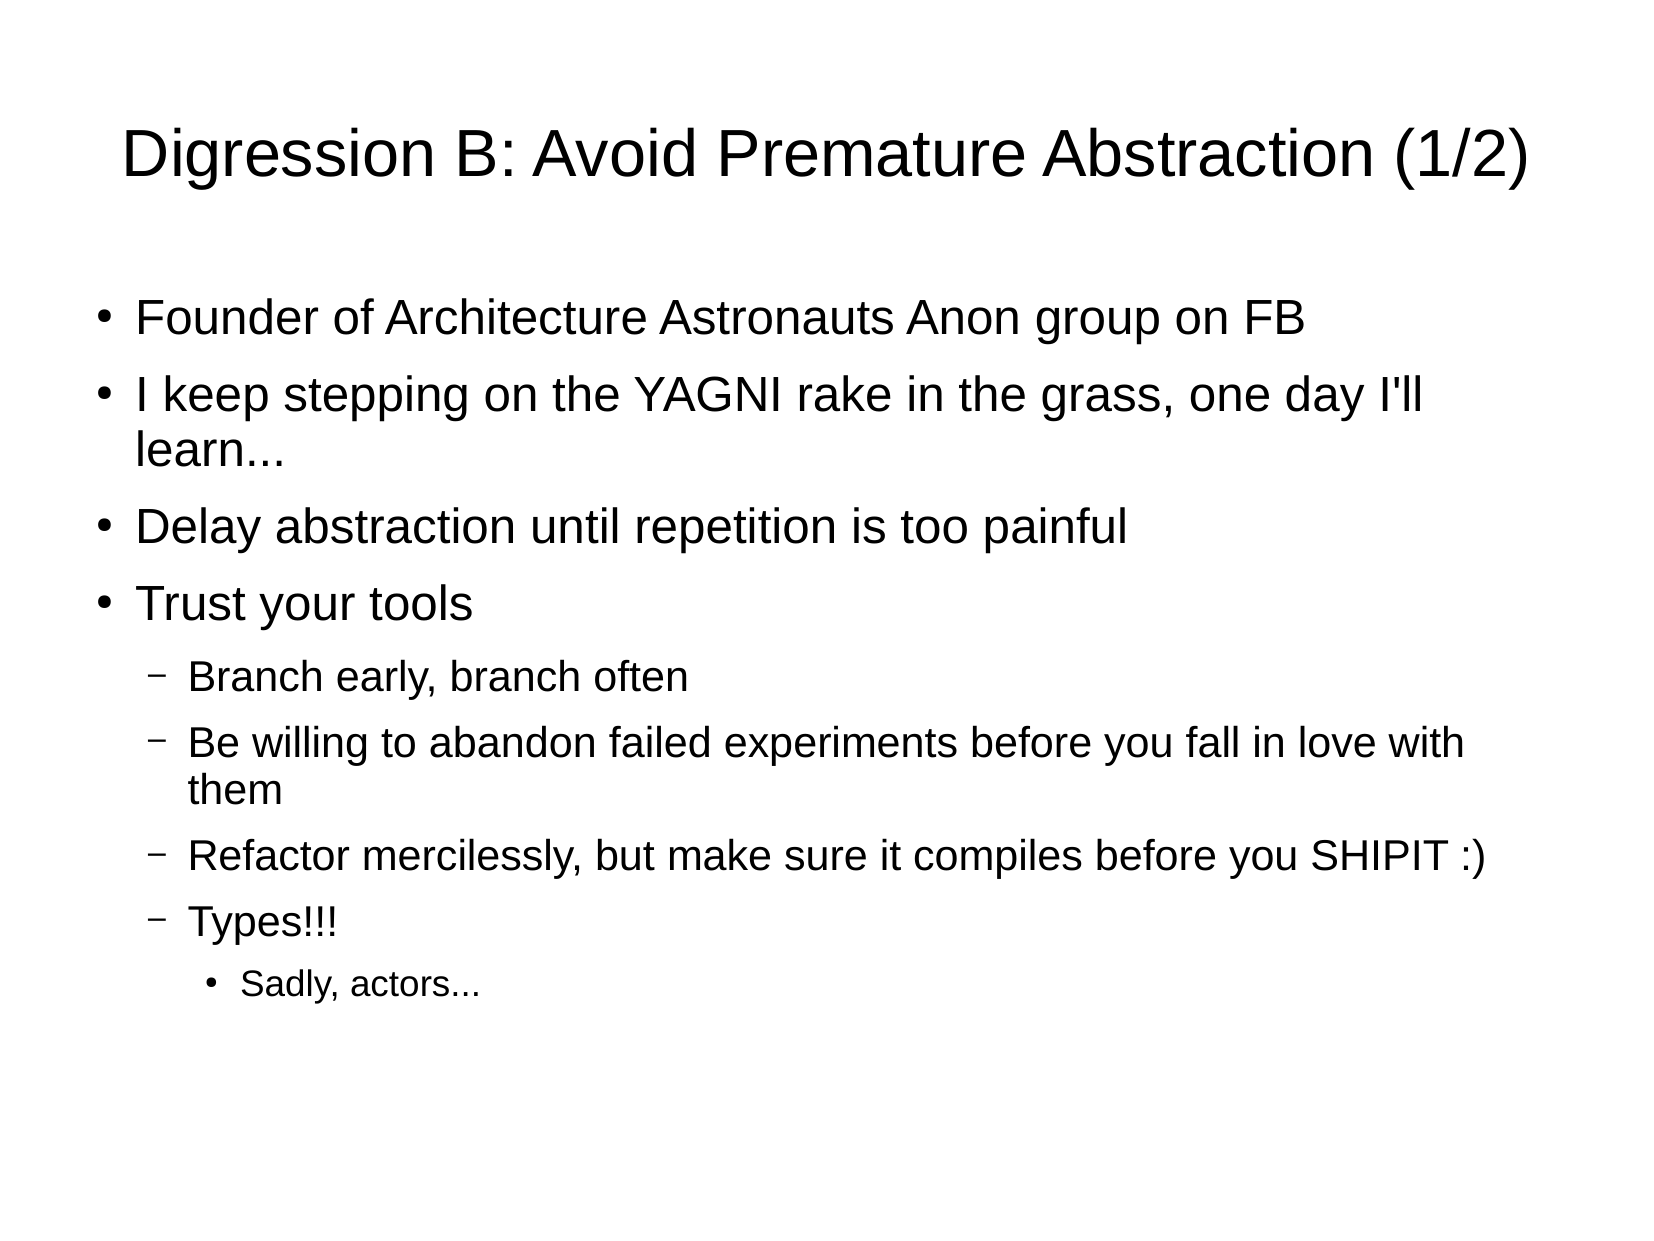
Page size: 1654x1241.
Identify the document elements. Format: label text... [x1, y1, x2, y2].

list Founder of Architecture Astronauts Anon group on FB I keep stepping on the YAGNI rake in the grass, one day I'll learn... Delay abstraction until repetition is too painful Trust your tools Branch early, branch often Be willing to abandon failed experiments before you fall in love with them Refactor mercilessly, but make sure it compiles before you SHIPIT :) Types!!! Sadly, actors... [82, 290, 1571, 1010]
title Digression B: Avoid Premature Abstraction (1/2) [82, 49, 1571, 257]
